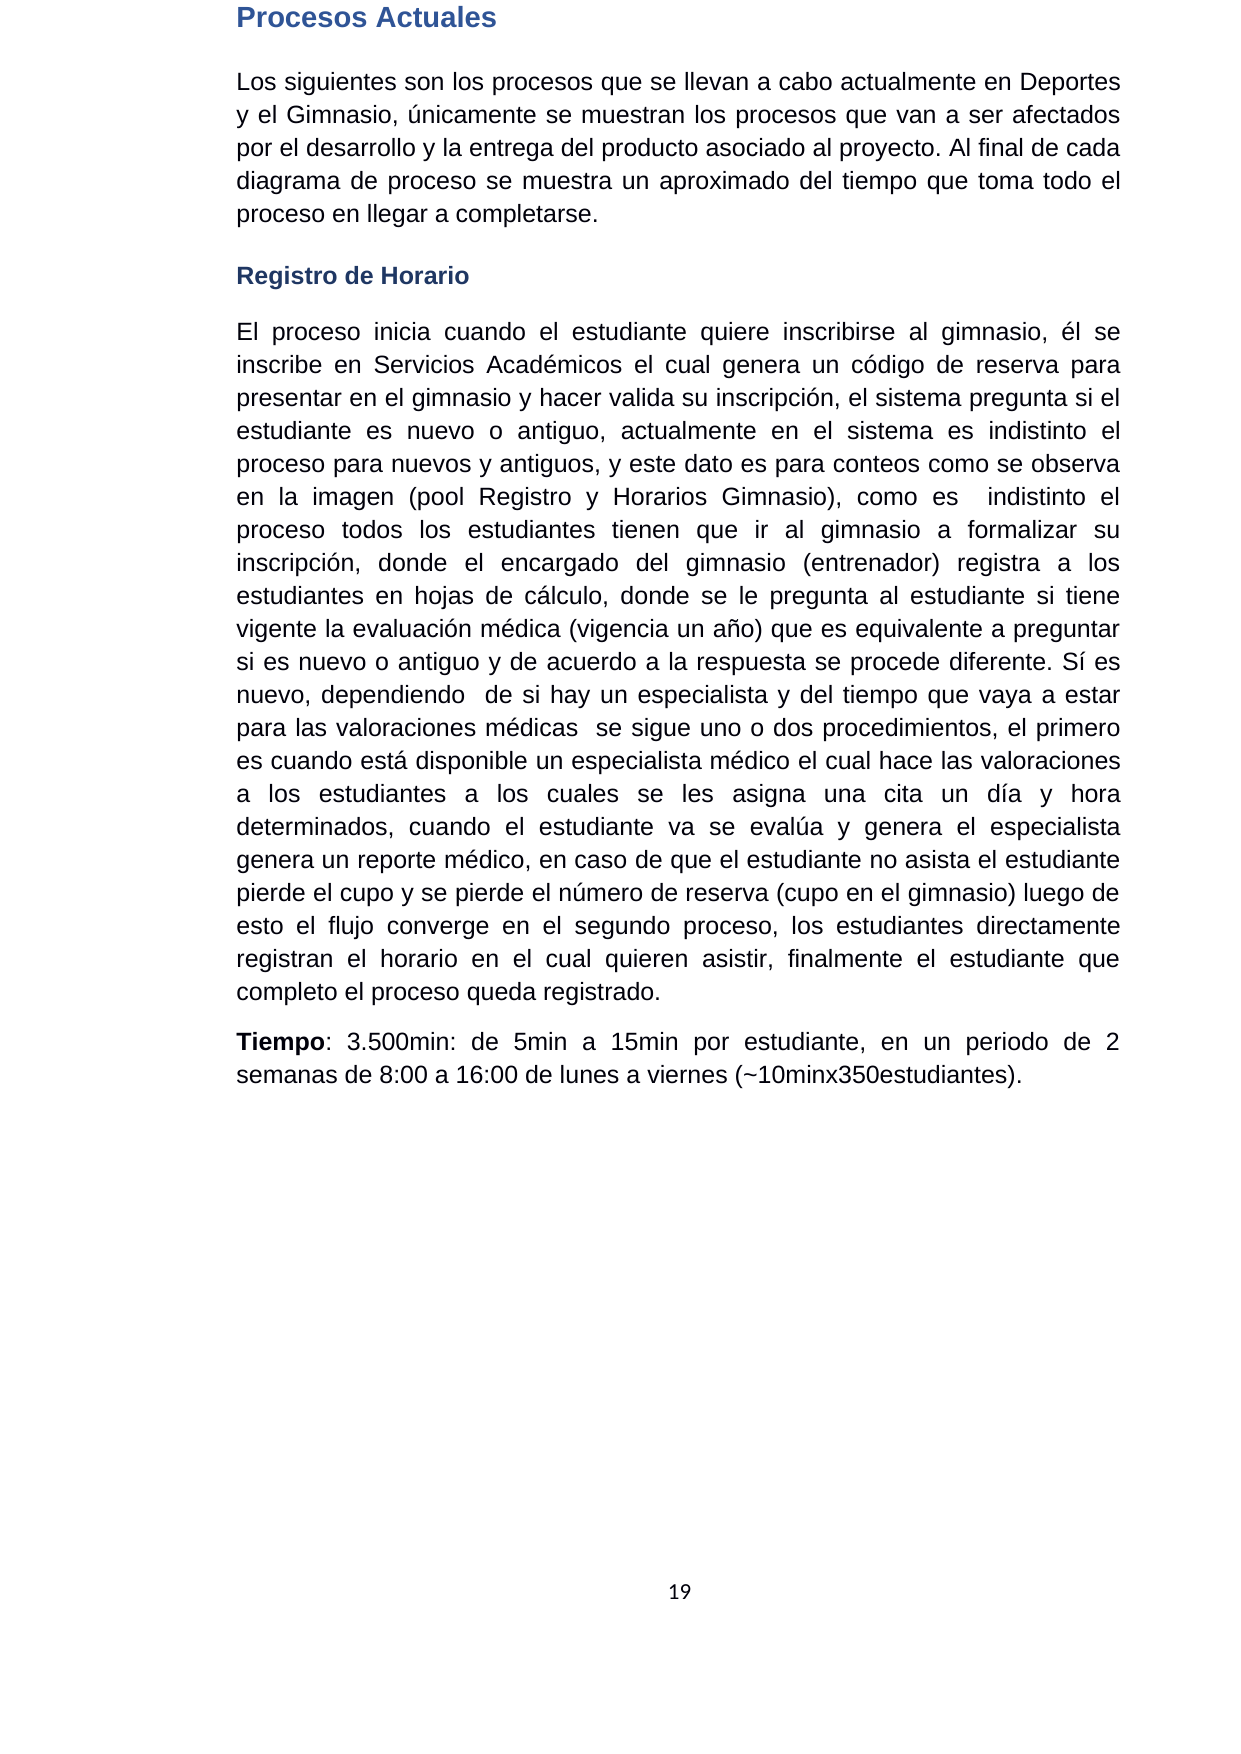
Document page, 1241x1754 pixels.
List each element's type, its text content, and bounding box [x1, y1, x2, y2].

text Los siguientes son los procesos que se llevan a cabo actualmente en Deportes y el Gimnasio, únicamente se muestran los procesos que van a ser afectados por el desarrollo y la entrega del producto asociado al proyecto. Al final de cada diagrama de proceso se muestra un aproximado del tiempo que toma todo el proceso en llegar a completarse. [236, 67, 1122, 228]
subtitle Registro de Horario [236, 261, 1122, 290]
subtitle Procesos Actuales [236, 0, 1122, 33]
text El proceso inicia cuando el estudiante quiere inscribirse al gimnasio, él se inscribe en Servicios Académicos el cual genera un código de reserva para presentar en el gimnasio y hacer valida su inscripción, el sistema pregunta si el estudiante es nuevo o antiguo, actualmente en el sistema es indistinto el proceso para nuevos y antiguos, y este dato es para conteos como se observa en la imagen (pool Registro y Horarios Gimnasio), como es indistinto el proceso todos los estudiantes tienen que ir al gimnasio a formalizar su inscripción, donde el encargado del gimnasio (entrenador) registra a los estudiantes en hojas de cálculo, donde se le pregunta al estudiante si tiene vigente la evaluación médica (vigencia un año) que es equivalente a preguntar si es nuevo o antiguo y de acuerdo a la respuesta se procede diferente. Sí es nuevo, dependiendo de si hay un especialista y del tiempo que vaya a estar para las valoraciones médicas se sigue uno o dos procedimientos, el primero es cuando está disponible un especialista médico el cual hace las valoraciones a los estudiantes a los cuales se les asigna una cita un día y hora determinados, cuando el estudiante va se evalúa y genera el especialista genera un reporte médico, en caso de que el estudiante no asista el estudiante pierde el cupo y se pierde el número de reserva (cupo en el gimnasio) luego de esto el flujo converge en el segundo proceso, los estudiantes directamente registran el horario en el cual quieren asistir, finalmente el estudiante que completo el proceso queda registrado. [236, 317, 1122, 1006]
text Tiempo: 3.500min: de 5min a 15min por estudiante, en un periodo de 2 semanas de 8:00 a 16:00 de lunes a viernes (~10minx350estudiantes). [236, 1027, 1122, 1089]
